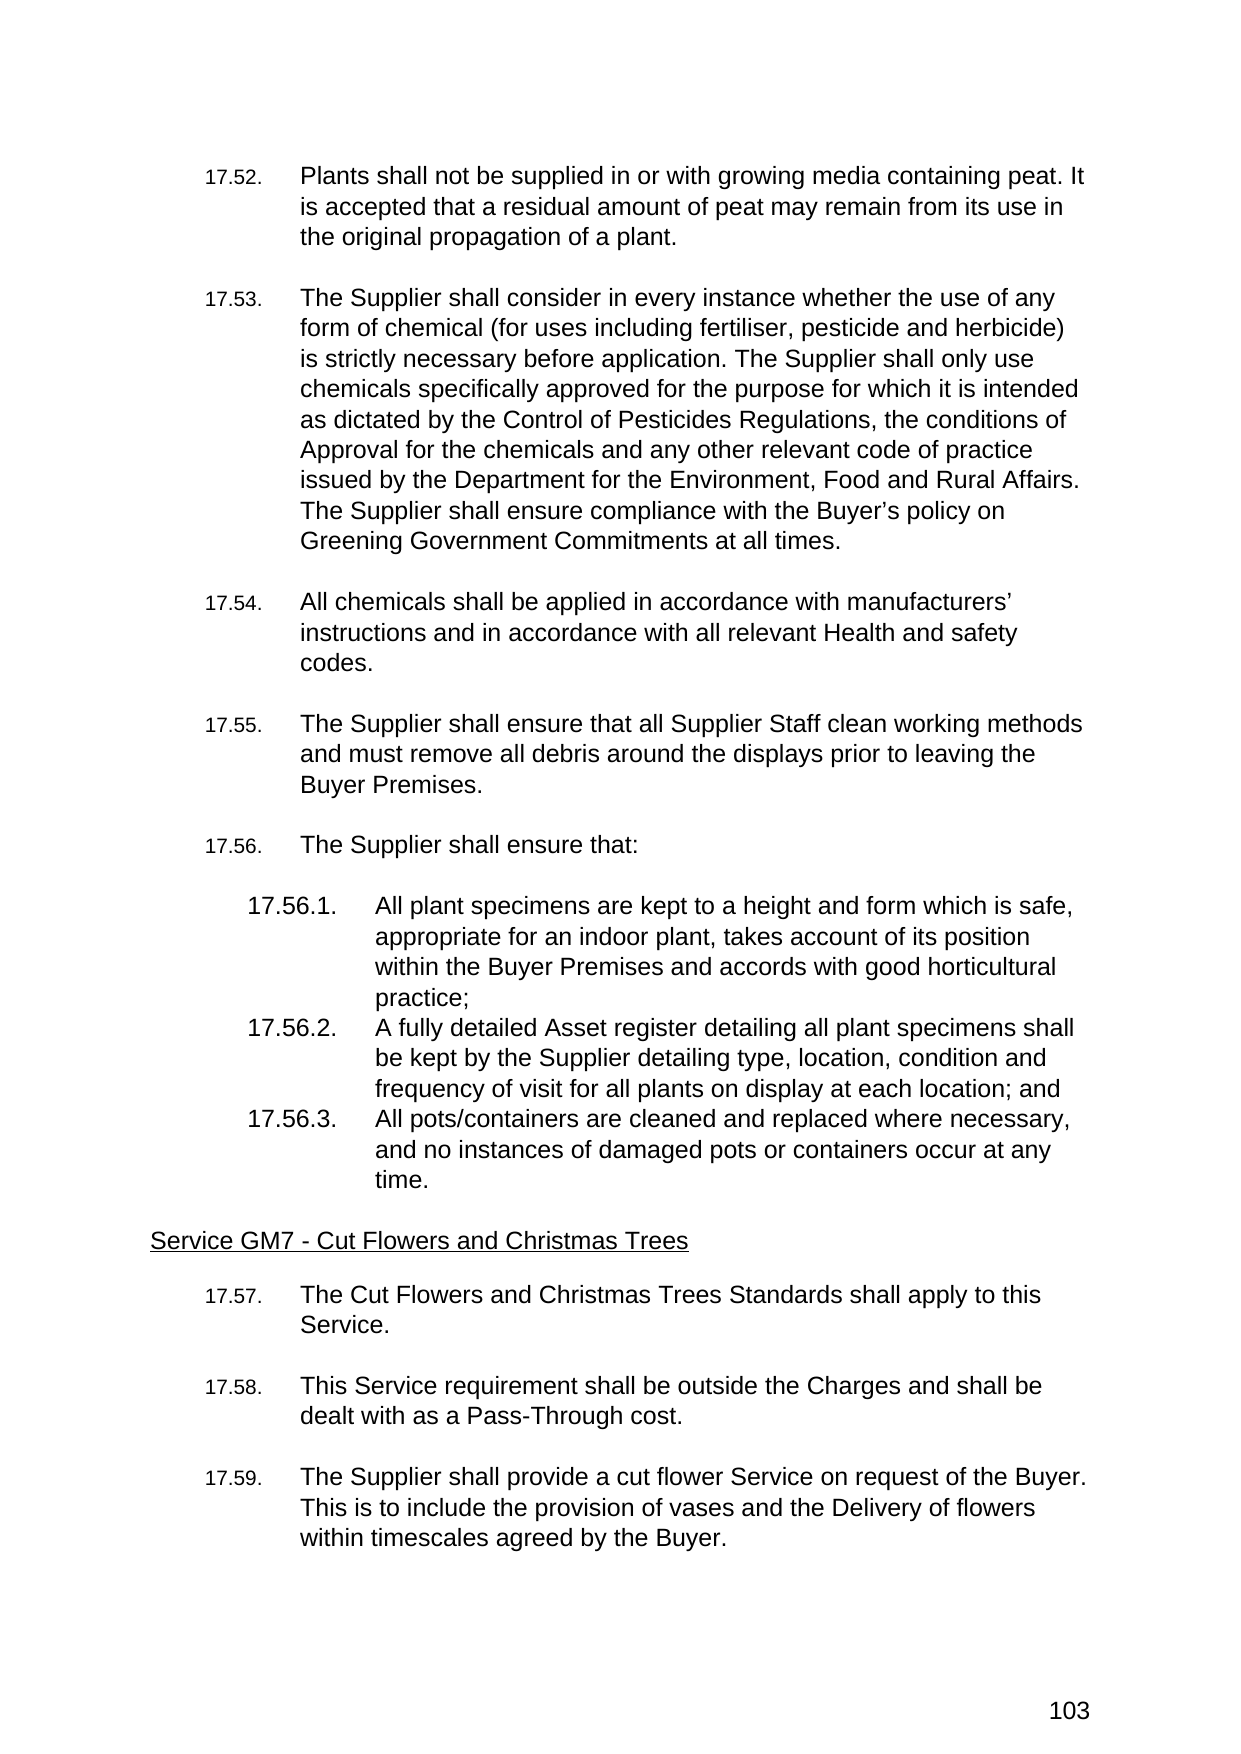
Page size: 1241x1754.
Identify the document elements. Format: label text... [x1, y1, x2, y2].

list The Supplier shall ensure that all Supplier Staff clean working methods and must remove all debris around the displays prior to leaving the Buyer Premises. [262, 709, 1090, 798]
list The Supplier shall ensure that: [262, 830, 1090, 859]
list This Service requirement shall be outside the Charges and shall be dealt with as a Pass-Through cost. [262, 1371, 1090, 1430]
subtitle Service GM7 - Cut Flowers and Christmas Trees [150, 1226, 1090, 1254]
list The Supplier shall consider in every instance whether the use of any form of chemical (for uses including fertiliser, pesticide and herbicide) is strictly necessary before application. The Supplier shall only use chemicals specifically approved for the purpose for which it is intended as dictated by the Control of Pesticides Regulations, the conditions of Approval for the chemicals and any other relevant code of practice issued by the Department for the Environment, Food and Rural Affairs. The Supplier shall ensure compliance with the Buyer’s policy on Greening Government Commitments at all times. [262, 283, 1090, 555]
list Plants shall not be supplied in or with growing media containing peat. It is accepted that a residual amount of peat may remain from its use in the original propagation of a plant. [262, 161, 1090, 251]
list The Cut Flowers and Christmas Trees Standards shall apply to this Service. [262, 1279, 1090, 1339]
list All pots/containers are cleaned and replaced where necessary, and no instances of damaged pots or containers occur at any time. [337, 1104, 1090, 1194]
list All plant specimens are kept to a height and form which is safe, appropriate for an indoor plant, takes account of its position within the Buyer Premises and accords with good horticultural practice; [337, 891, 1090, 1011]
list All chemicals shall be applied in accordance with manufacturers’ instructions and in accordance with all relevant Health and safety codes. [262, 587, 1090, 677]
list The Supplier shall provide a cut flower Service on request of the Buyer. This is to include the provision of vases and the Delivery of flowers within timescales agreed by the Buyer. [262, 1462, 1090, 1552]
list A fully detailed Asset register detailing all plant specimens shall be kept by the Supplier detailing type, location, condition and frequency of visit for all plants on display at each location; and [337, 1013, 1090, 1102]
